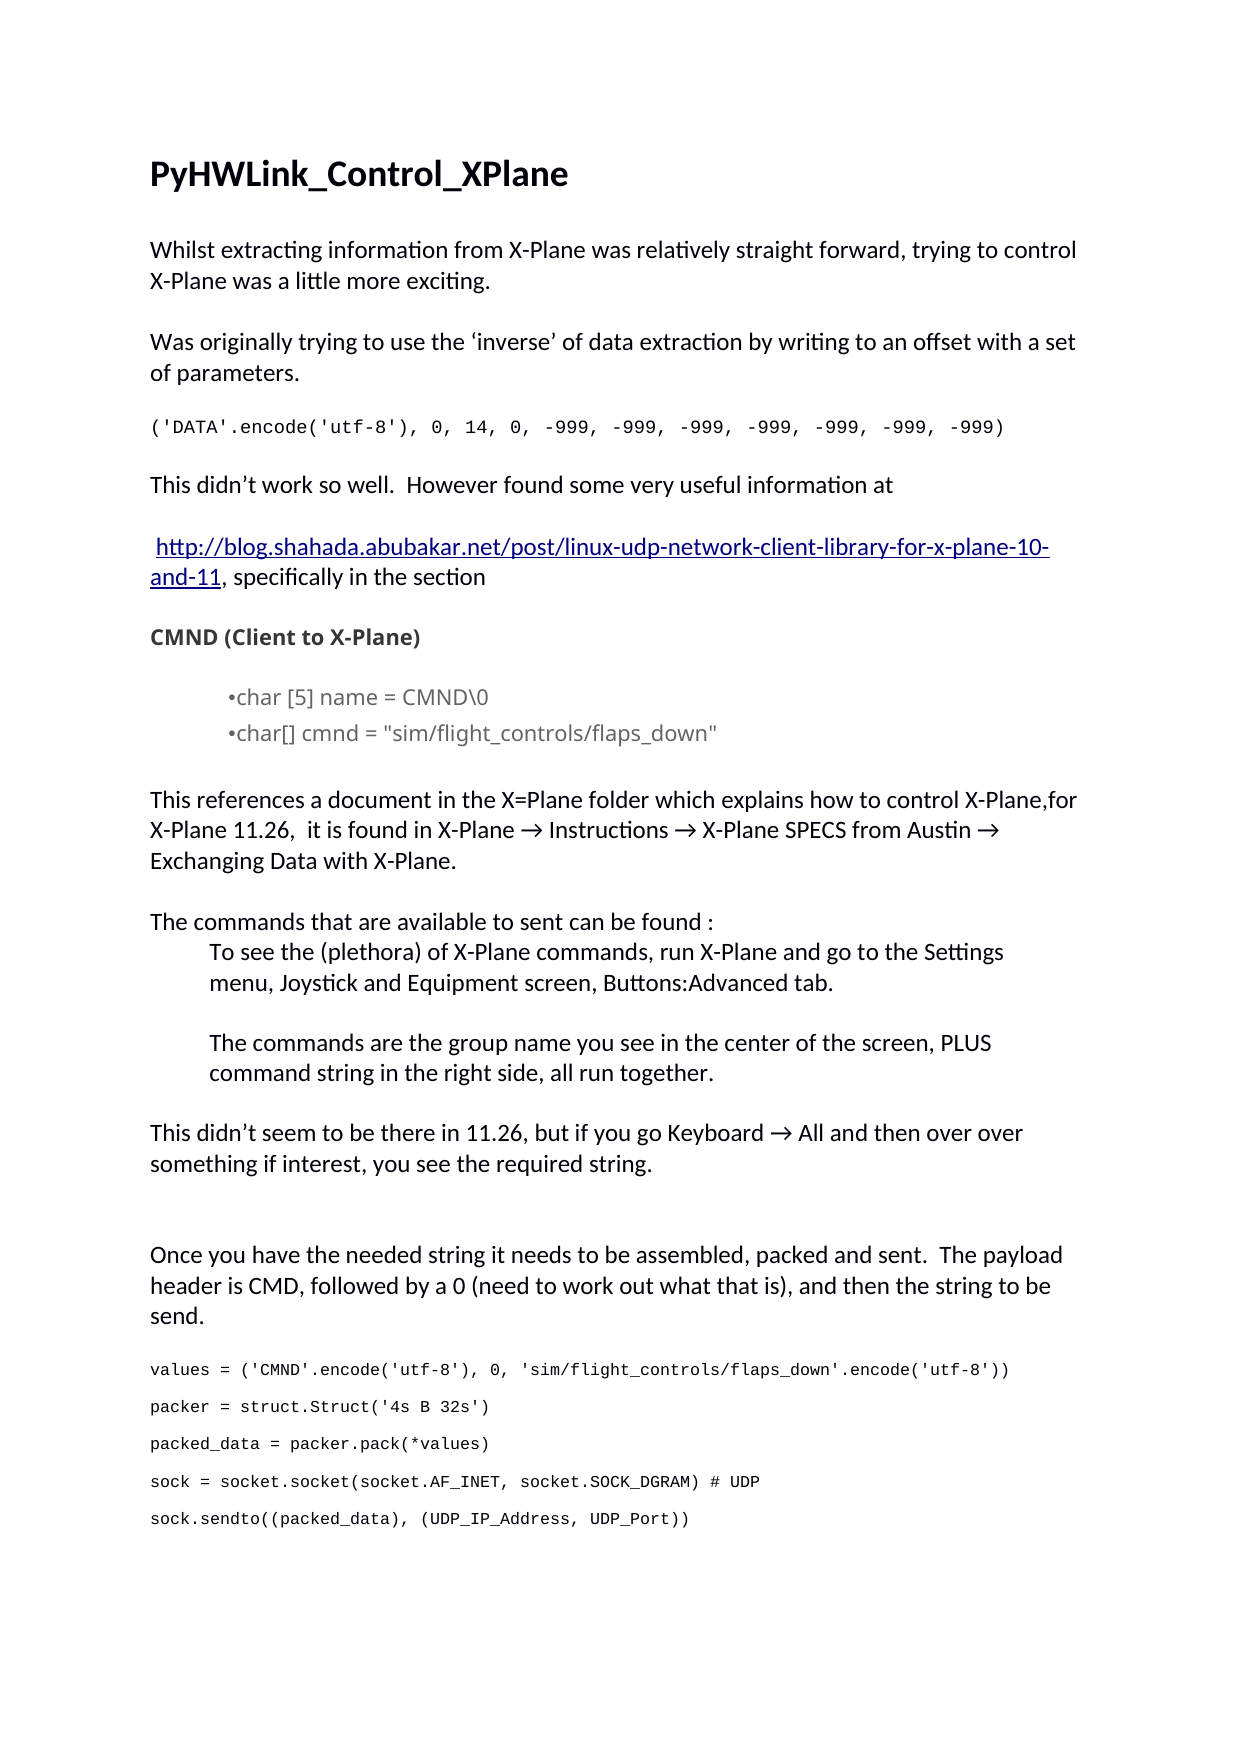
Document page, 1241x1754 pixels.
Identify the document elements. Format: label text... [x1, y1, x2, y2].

text The commands that are available to sent can be found : [150, 906, 1090, 936]
text Whilst extracting information from X-Plane was relatively straight forward, trying to control X-Plane was a little more exciting. [150, 235, 1090, 296]
text values = ('CMND'.encode('utf-8'), 0, 'sim/flight_controls/flaps_down'.encode('utf-8')) [150, 1362, 1090, 1380]
text This references a document in the X=Plane folder which explains how to control X-Plane,for X-Plane 11.26, it is found in X-Plane → Instructions → X-Plane SPECS from Austin → Exchanging Data with X-Plane. [150, 784, 1090, 875]
text Once you have the needed string it needs to be assembled, packed and sent. The payload header is CMD, followed by a 0 (need to work out what that is), and then the string to be send. [150, 1239, 1090, 1331]
text Was originally trying to use the ‘inverse’ of data extraction by writing to an offset with a set of parameters. [150, 326, 1090, 387]
text To see the (plethora) of X-Plane commands, run X-Plane and go to the Settings menu, Joystick and Equipment screen, Buttons:Advanced tab. [209, 936, 1031, 997]
text This didn’t seem to be there in 11.26, but if you go Keyboard → All and then over over something if interest, you see the required string. [150, 1117, 1090, 1178]
list char [5] name = CMND\0 [150, 682, 1090, 712]
text packer = struct.Struct('4s B 32s') [150, 1399, 1090, 1418]
text ('DATA'.encode('utf-8'), 0, 14, 0, -999, -999, -999, -999, -999, -999, -999) [150, 418, 1090, 439]
text This didn’t work so well. However found some very useful information at [150, 469, 1090, 500]
subtitle PyHWLink_Control_XPlane [150, 150, 1090, 196]
text http://blog.shahada.abubakar.net/post/linux-udp-network-client-library-for-x-plane-10-and-11, specifically in the section [150, 531, 1090, 592]
text sock = socket.socket(socket.AF_INET, socket.SOCK_DGRAM) # UDP [150, 1473, 1090, 1492]
text The commands are the group name you see in the center of the screen, PLUS command string in the right side, all run together. [209, 1027, 1031, 1088]
text sock.sendto((packed_data), (UDP_IP_Address, UDP_Port)) [150, 1510, 1090, 1529]
list char[] cmnd = "sim/flight_controls/flaps_down" [150, 717, 1090, 747]
text CMND (Client to X-Plane) [150, 622, 1090, 652]
text packed_data = packer.pack(*values) [150, 1436, 1090, 1455]
